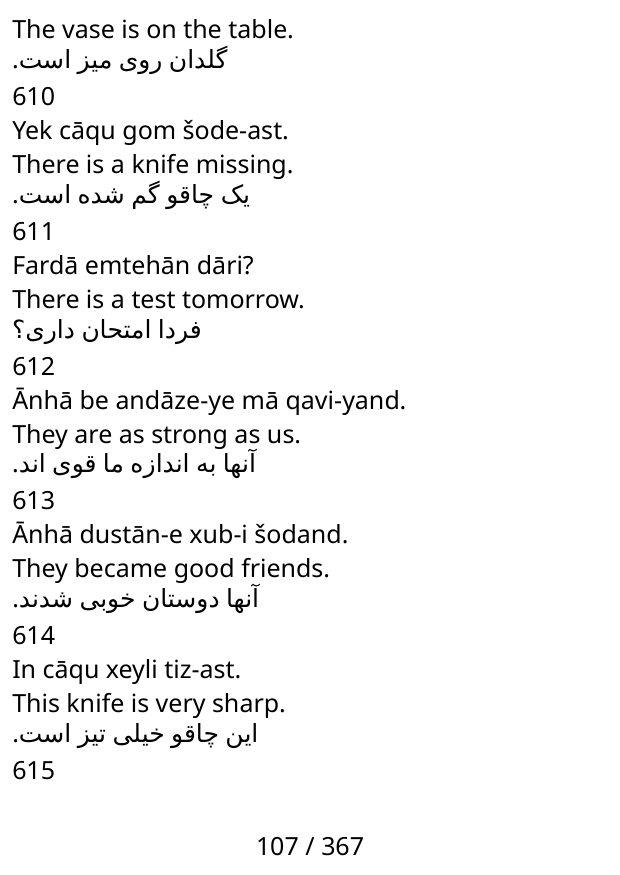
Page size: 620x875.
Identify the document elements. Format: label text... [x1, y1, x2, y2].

text 613 [12, 483, 607, 517]
text There is a test tomorrow. [12, 282, 607, 316]
text Ānhā be andāze‌-ye mā qavi‌-yand. [12, 382, 607, 416]
text 611 [12, 213, 607, 247]
text 610 [12, 79, 607, 113]
text یک چاقو گم شده است. [12, 181, 607, 213]
text 614 [12, 618, 607, 652]
text There is a knife missing. [12, 147, 607, 181]
text Fardā emtehān dāri? [12, 247, 607, 282]
text این چاقو خیلی تیز است. [12, 720, 607, 753]
text The vase is on the table. [12, 12, 607, 46]
text Yek cāqu gom šode-ast. [12, 113, 607, 147]
text آنها به اندازه ما قوی اند. [12, 450, 607, 483]
text They are as strong as us. [12, 416, 607, 450]
text گلدان روی میز است. [12, 46, 607, 79]
text 612 [12, 348, 607, 382]
text فردا امتحان داری؟ [12, 316, 607, 348]
text 615 [12, 753, 607, 787]
text They became good friends. [12, 551, 607, 585]
text آنها دوستان خوبی شدند. [12, 585, 607, 618]
text This knife is very sharp. [12, 686, 607, 720]
text In cāqu xeyli tiz-ast. [12, 652, 607, 686]
text Ānhā dustān-e xub-i šodand. [12, 517, 607, 551]
